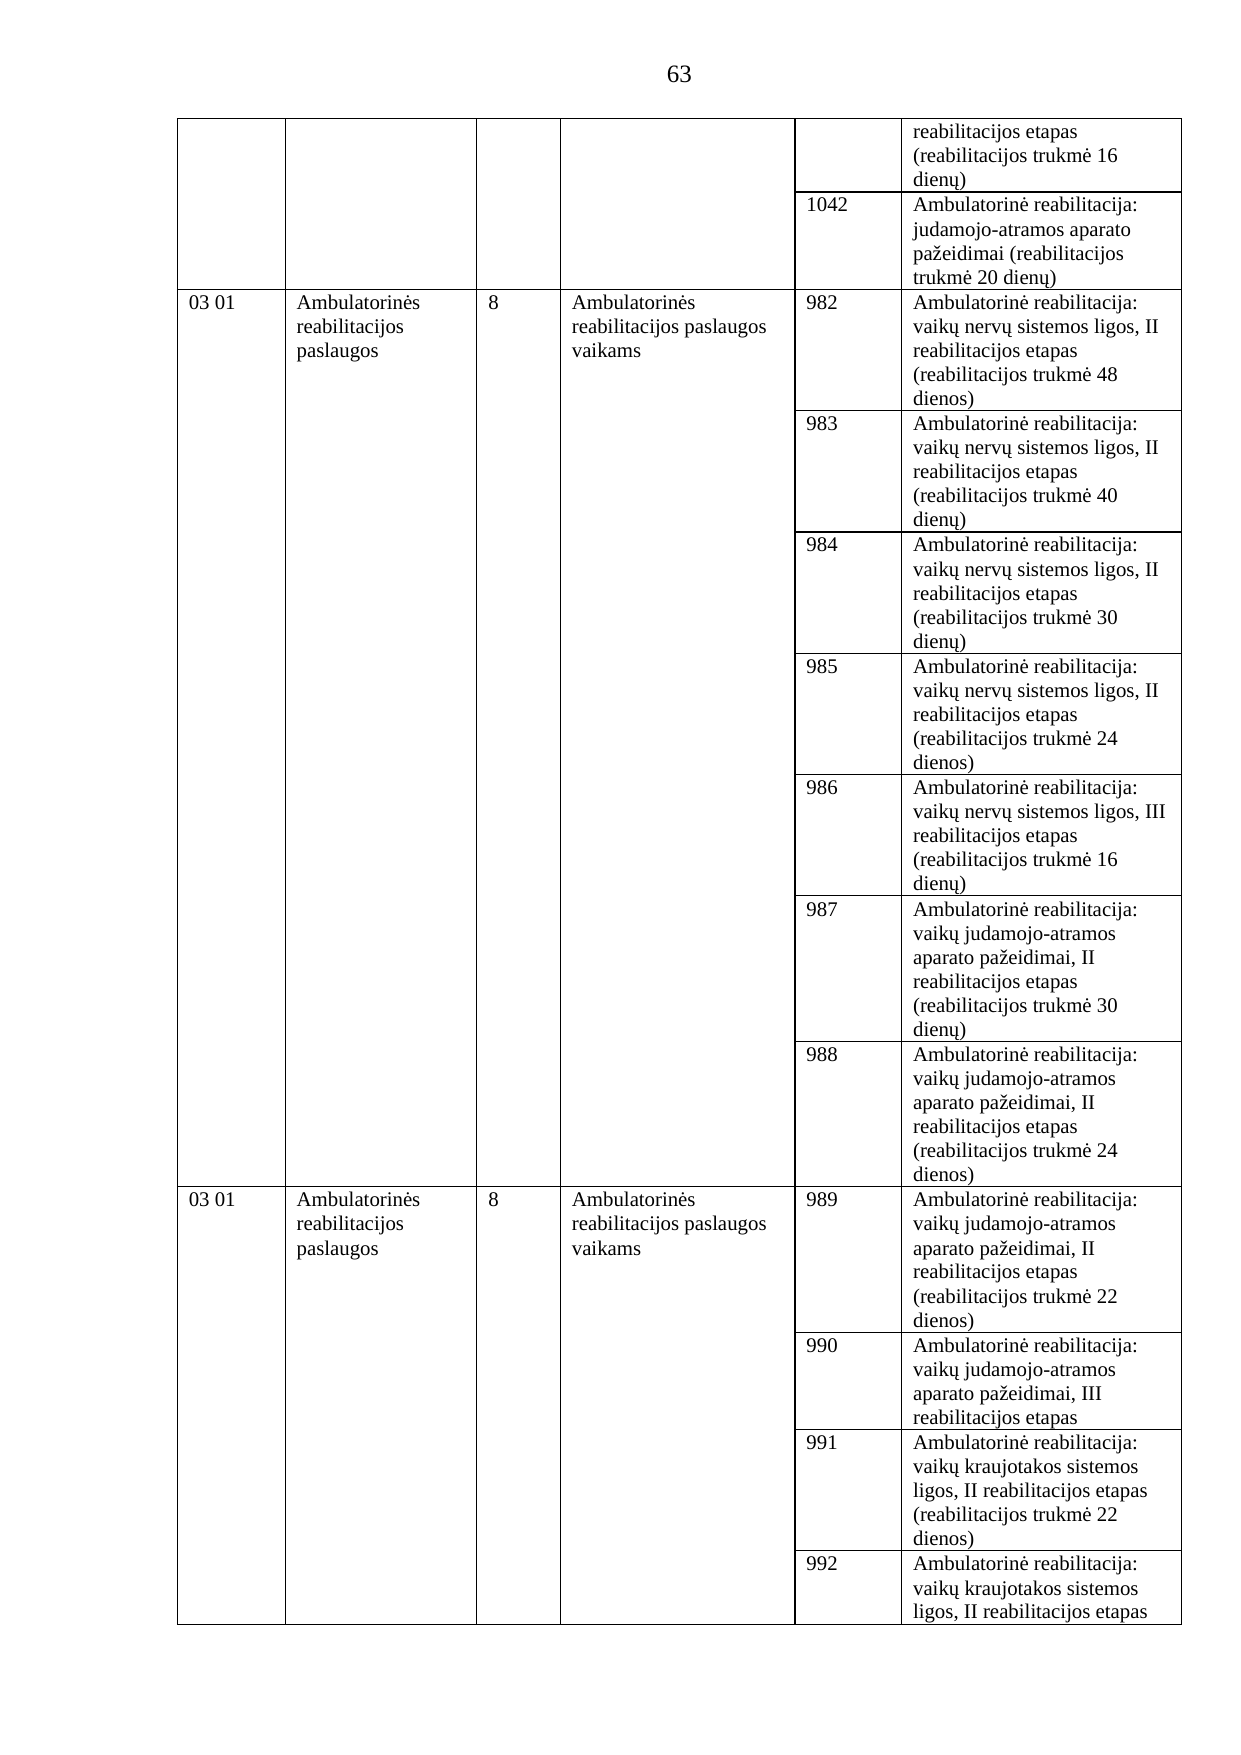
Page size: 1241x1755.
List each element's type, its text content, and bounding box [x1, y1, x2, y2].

table_cell Ambulatorinė reabilitacija: vaikų nervų sistemos ligos, II reabilitacijos etapas (reabilitacijos trukmė 30 dienų) [902, 533, 1181, 653]
table_cell 988 [796, 1042, 901, 1186]
table_cell Ambulatorinė reabilitacija: vaikų nervų sistemos ligos, II reabilitacijos etapas (reabilitacijos trukmė 24 dienos) [902, 654, 1181, 774]
table_cell [796, 119, 901, 191]
table_cell Ambulatorinė reabilitacija: vaikų judamojo-atramos aparato pažeidimai, II reabilitacijos etapas (reabilitacijos trukmė 22 dienos) [902, 1187, 1181, 1332]
table_cell [178, 119, 285, 289]
table_cell Ambulatorinė reabilitacija: vaikų kraujotakos sistemos ligos, II reabilitacijos etapas (reabilitacijos trukmė 22 dienos) [902, 1430, 1181, 1550]
table_cell 03 01 [178, 290, 285, 1186]
table_cell Ambulatorinė reabilitacija: vaikų judamojo-atramos aparato pažeidimai, II reabilitacijos etapas (reabilitacijos trukmė 30 dienų) [902, 896, 1181, 1041]
table_cell 03 01 [178, 1187, 285, 1623]
table_cell 1042 [796, 193, 901, 289]
table_cell 990 [796, 1333, 901, 1429]
table_cell 992 [796, 1551, 901, 1623]
table_cell 983 [796, 411, 901, 531]
table_cell Ambulatorinės reabilitacijos paslaugos vaikams [561, 290, 794, 1186]
table_cell [561, 119, 794, 289]
table_cell [477, 119, 560, 289]
table_cell reabilitacijos etapas (reabilitacijos trukmė 16 dienų) [902, 119, 1181, 191]
table_cell 987 [796, 896, 901, 1041]
table_cell [286, 119, 476, 289]
table_cell 986 [796, 775, 901, 895]
table_cell 982 [796, 290, 901, 410]
table_cell 989 [796, 1187, 901, 1332]
table_cell Ambulatorinė reabilitacija: vaikų judamojo-atramos aparato pažeidimai, III reabilitacijos etapas [902, 1333, 1181, 1429]
table_cell Ambulatorinės reabilitacijos paslaugos vaikams [561, 1187, 794, 1623]
table_cell Ambulatorinės reabilitacijos paslaugos [286, 290, 476, 1186]
table_cell Ambulatorinė reabilitacija: vaikų kraujotakos sistemos ligos, II reabilitacijos etapas [902, 1551, 1181, 1623]
table_cell Ambulatorinės reabilitacijos paslaugos [286, 1187, 476, 1623]
table_cell Ambulatorinė reabilitacija: vaikų nervų sistemos ligos, II reabilitacijos etapas (reabilitacijos trukmė 40 dienų) [902, 411, 1181, 531]
table_cell 985 [796, 654, 901, 774]
table_cell Ambulatorinė reabilitacija: judamojo-atramos aparato pažeidimai (reabilitacijos trukmė 20 dienų) [902, 193, 1181, 289]
table_cell 8 [477, 290, 560, 1186]
table_cell 8 [477, 1187, 560, 1623]
table_cell Ambulatorinė reabilitacija: vaikų nervų sistemos ligos, II reabilitacijos etapas (reabilitacijos trukmė 48 dienos) [902, 290, 1181, 410]
table_cell Ambulatorinė reabilitacija: vaikų nervų sistemos ligos, III reabilitacijos etapas (reabilitacijos trukmė 16 dienų) [902, 775, 1181, 895]
table_cell Ambulatorinė reabilitacija: vaikų judamojo-atramos aparato pažeidimai, II reabilitacijos etapas (reabilitacijos trukmė 24 dienos) [902, 1042, 1181, 1186]
table_cell 984 [796, 533, 901, 653]
table_cell 991 [796, 1430, 901, 1550]
